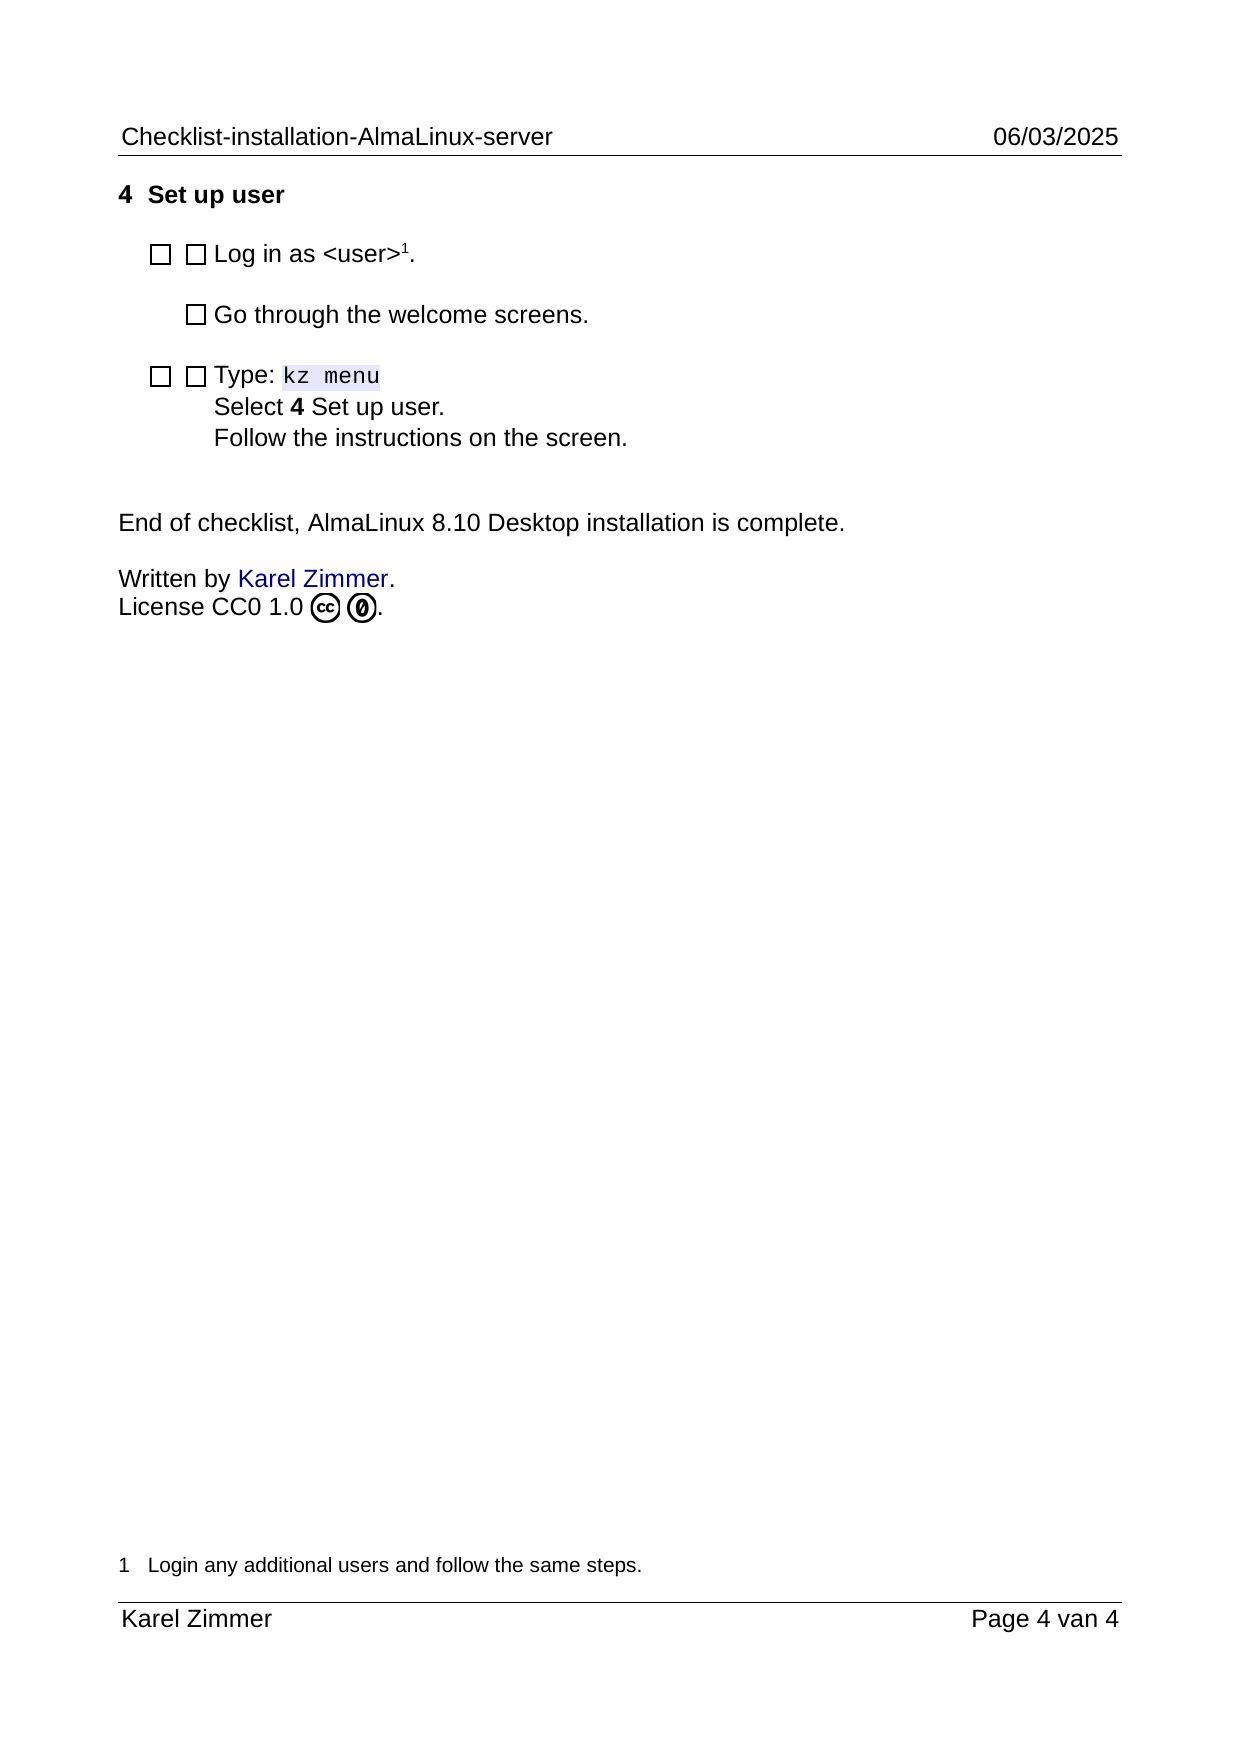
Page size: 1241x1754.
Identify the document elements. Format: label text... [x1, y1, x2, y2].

picture [347, 593, 377, 623]
table_cell [177, 392, 213, 422]
table_cell Select 4 Set up user. [213, 392, 1122, 422]
table_cell [142, 330, 177, 360]
table_cell [177, 300, 213, 330]
table_cell [177, 360, 213, 392]
table_cell [142, 300, 177, 330]
text Written by Karel Zimmer. [118, 565, 1122, 593]
table_cell [118, 269, 142, 300]
table_header [118, 239, 142, 269]
table_header [177, 239, 213, 269]
table_header Log in as <user>. [213, 239, 1122, 269]
picture [310, 593, 340, 623]
table_cell [142, 423, 177, 453]
table_cell [118, 392, 142, 422]
table_cell [118, 360, 142, 392]
text End of checklist, AlmaLinux 8.10 Desktop installation is complete. [118, 509, 1122, 537]
table_cell [177, 269, 213, 300]
table_cell [142, 360, 177, 392]
table_header [142, 239, 177, 269]
table_cell Follow the instructions on the screen. [213, 423, 1122, 453]
table_cell [177, 330, 213, 360]
list Set up user [118, 177, 1122, 211]
table_cell [213, 330, 1122, 360]
table_cell [118, 330, 142, 360]
table_cell [177, 423, 213, 453]
table_cell Go through the welcome screens. [213, 300, 1122, 330]
table_cell [142, 269, 177, 300]
text License CC0 1.0 [118, 593, 310, 622]
table_cell [118, 300, 142, 330]
table_cell [213, 269, 1122, 300]
table_cell [142, 392, 177, 422]
table_cell [118, 423, 142, 453]
text . [377, 593, 1122, 622]
table_cell Type: kz menu [213, 360, 1122, 392]
